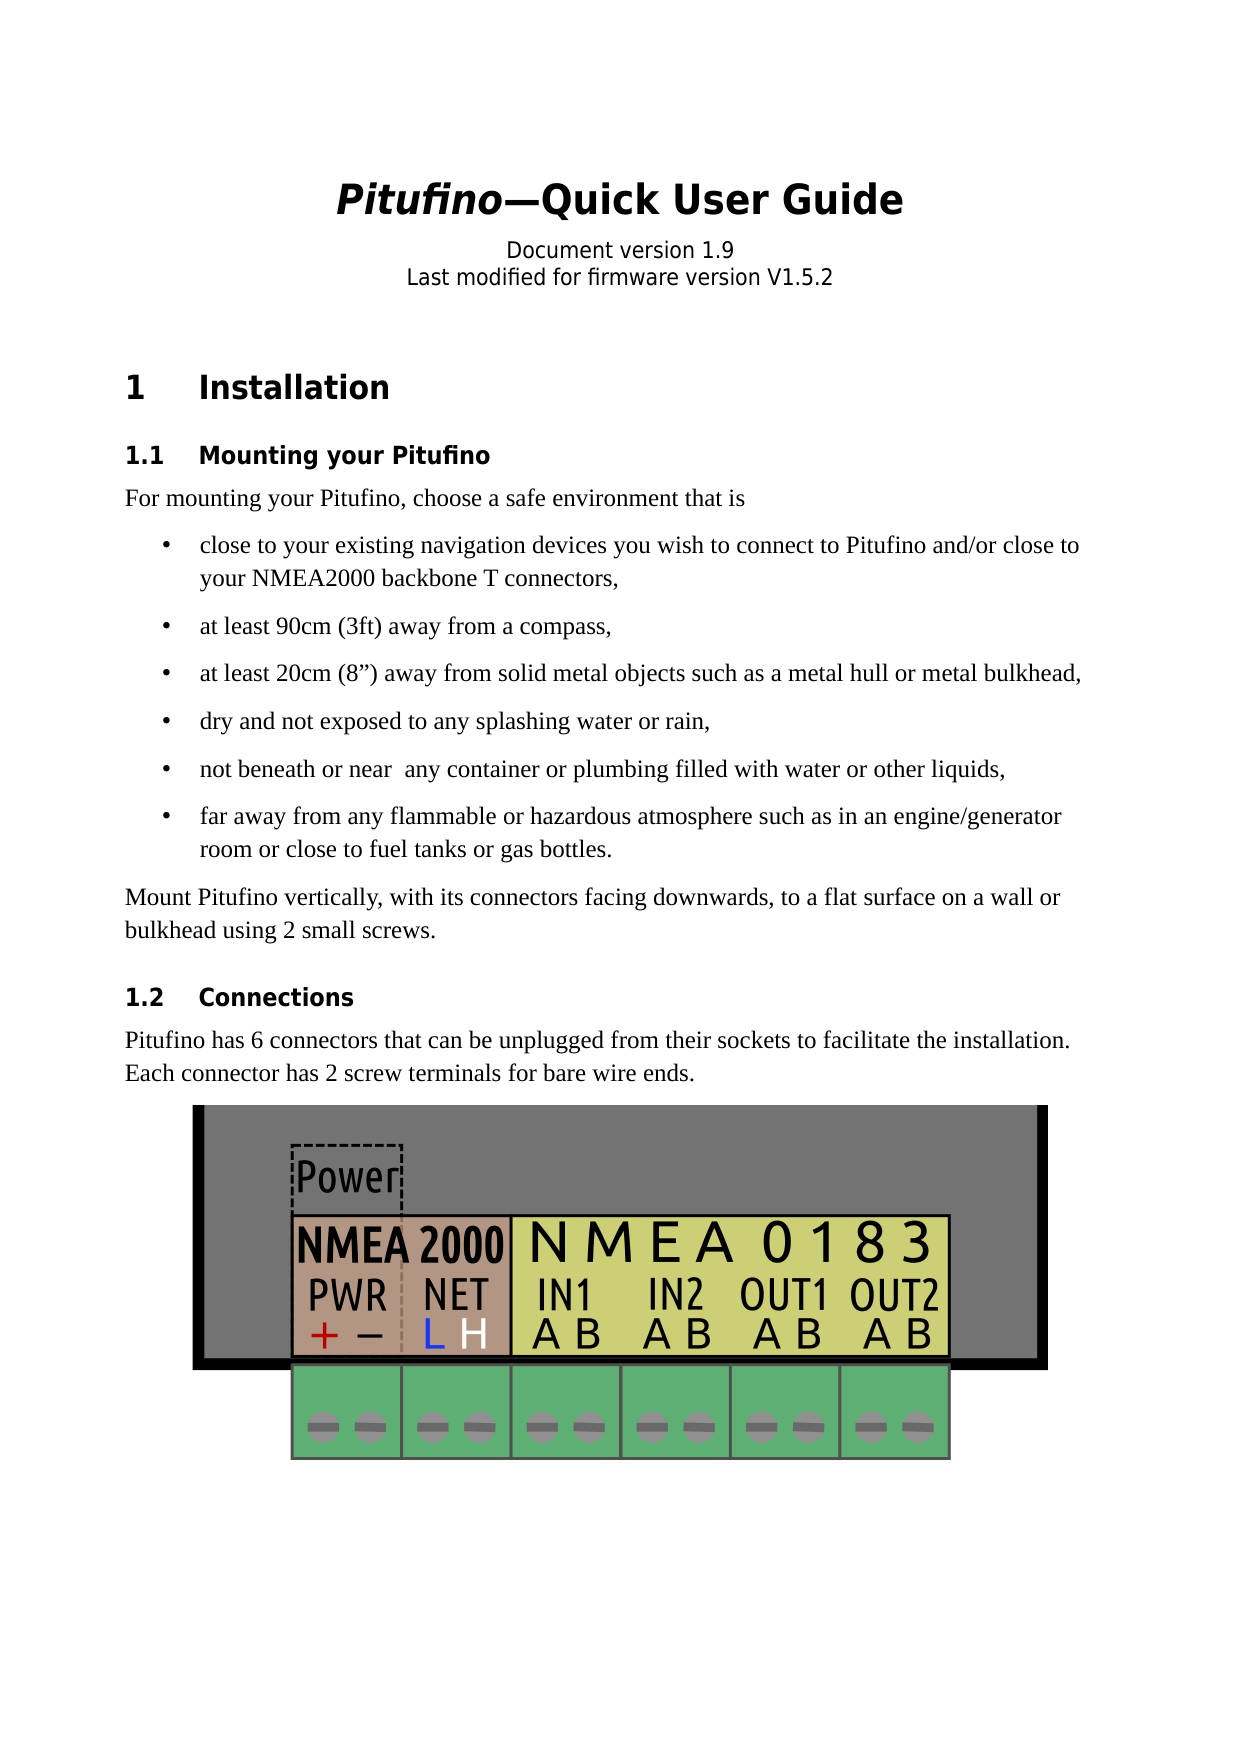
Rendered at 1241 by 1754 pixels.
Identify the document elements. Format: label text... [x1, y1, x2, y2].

list at least 20cm (8”) away from solid metal objects such as a metal hull or metal bulkhead, [162, 658, 1116, 687]
text For mounting your Pitufino, choose a safe environment that is [124, 483, 1116, 511]
list at least 90cm (3ft) away from a compass, [162, 611, 1116, 640]
list not beneath or near any container or plumbing filled with water or other liquids, [162, 754, 1116, 782]
list close to your existing navigation devices you wish to connect to Pitufino and/or close to your NMEA2000 backbone T connectors, [162, 530, 1116, 592]
text Last modified for firmware version V1.5.2 [124, 264, 1116, 291]
picture [192, 1105, 1048, 1460]
subtitle Installation [124, 369, 1116, 408]
subtitle Mounting your Pitufino [124, 441, 1116, 470]
text Mount Pitufino vertically, with its connectors facing downwards, to a flat surface on a wall or bulkhead using 2 small screws. [124, 882, 1116, 944]
list dry and not exposed to any splashing water or rain, [162, 706, 1116, 735]
text Pitufino has 6 connectors that can be unplugged from their sockets to facilitate the installation. Each connector has 2 screw terminals for bare wire ends. [124, 1025, 1116, 1087]
text Document version 1.9 [124, 237, 1116, 264]
subtitle Connections [124, 983, 1116, 1013]
list far away from any flammable or hazardous atmosphere such as in an engine/generator room or close to fuel tanks or gas bottles. [162, 801, 1116, 863]
title Pitufino—Quick User Guide [124, 176, 1116, 225]
